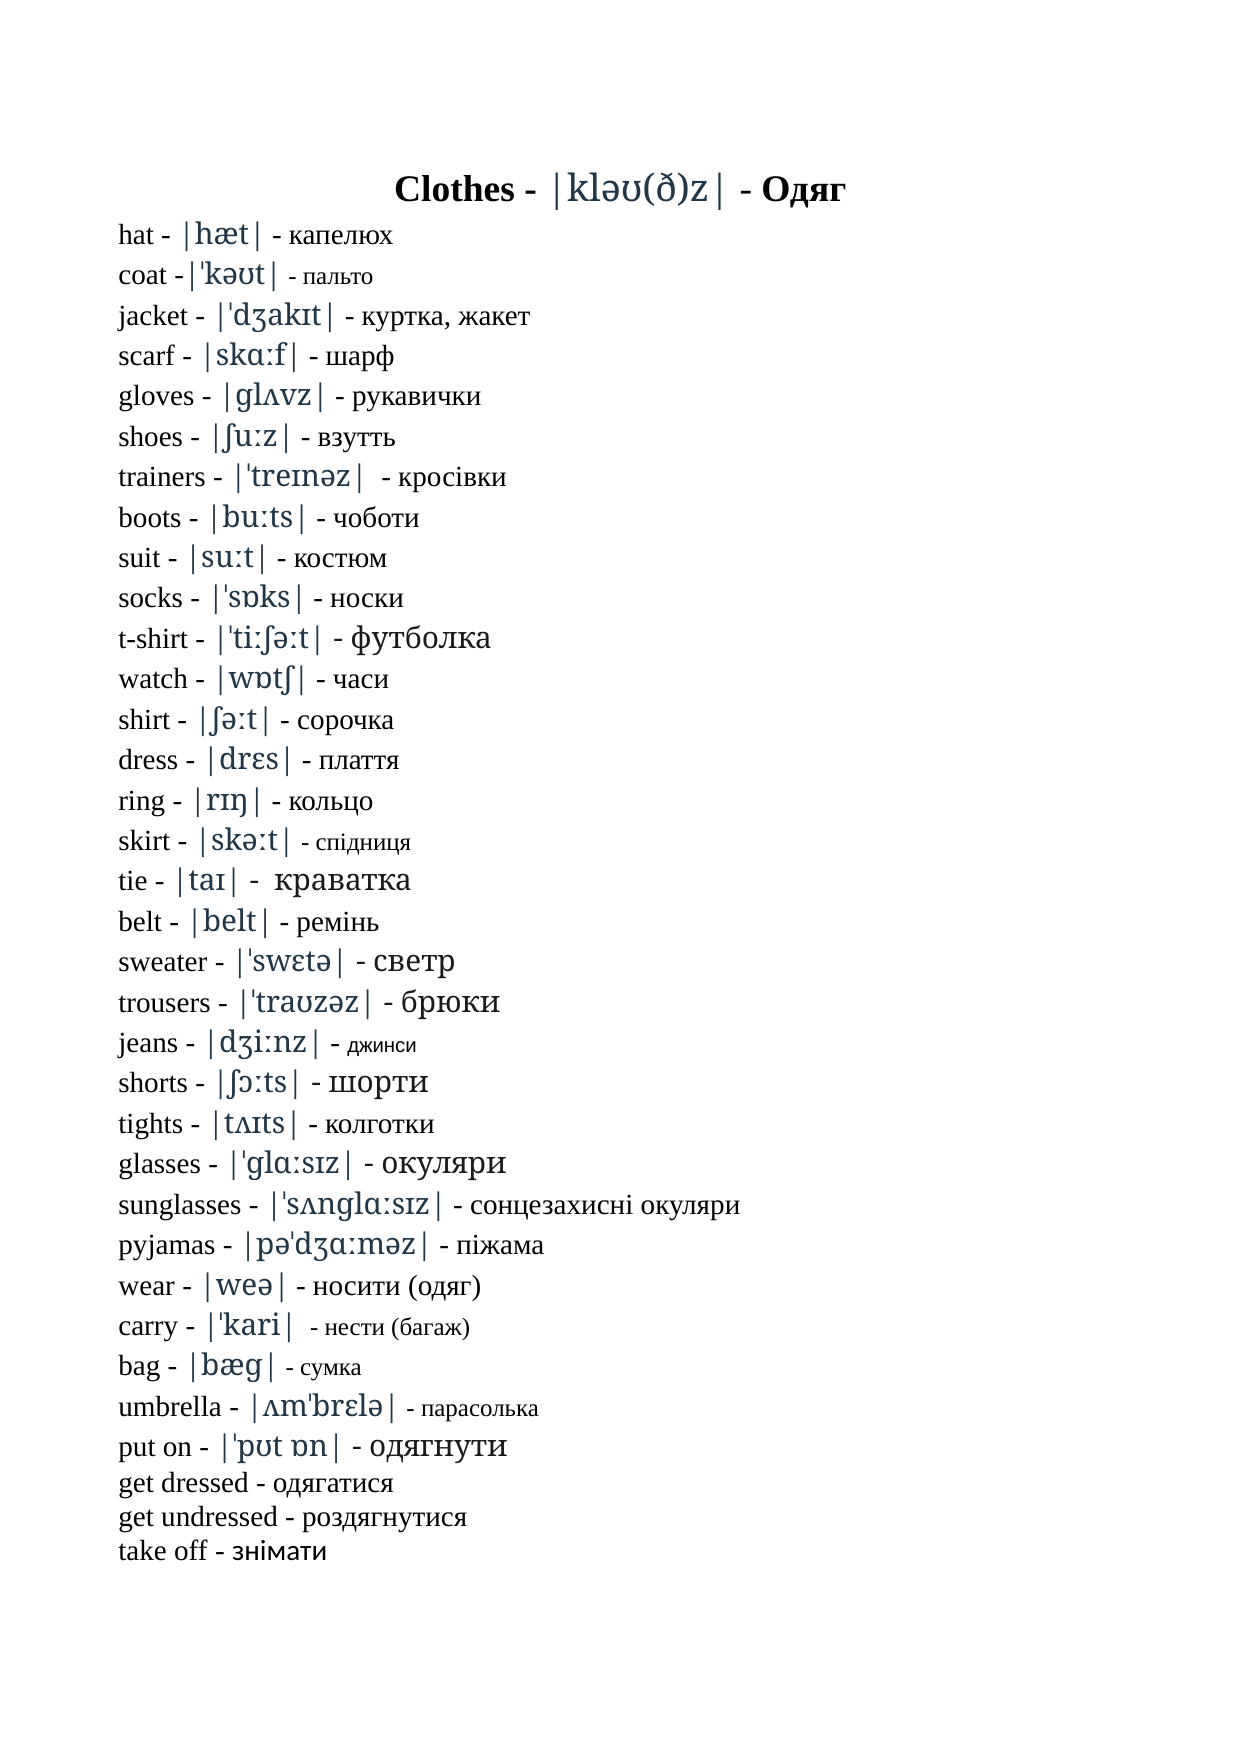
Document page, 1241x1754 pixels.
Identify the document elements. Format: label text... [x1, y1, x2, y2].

text t-shirt - |ˈtiːʃəːt| - футболка [118, 616, 1122, 657]
text bag - |bæɡ| - сумка [118, 1344, 1122, 1384]
text boots - |buːts| - чоботи [118, 495, 1122, 536]
text skirt - |skəːt| - спідниця [118, 818, 1122, 859]
text scarf - |skɑːf| - шарф [118, 333, 1122, 374]
text shirt - |ʃəːt| - cорочка [118, 697, 1122, 738]
text coat -|ˈkəʊt| - пальто [118, 253, 1122, 293]
text hat - |hæt| - капелюх [118, 212, 1122, 253]
text shoes - |ʃuːz| - взутть [118, 414, 1122, 455]
text gloves - |ɡlʌvz| - рукавички [118, 374, 1122, 414]
text jeans - |dʒiːnz| - джинси [118, 1021, 1122, 1061]
text wear - |weə| - носити (одяг) [118, 1263, 1122, 1303]
text tights - |tʌɪts| - колготки [118, 1101, 1122, 1142]
text belt - |belt| - ремінь [118, 899, 1122, 940]
text glasses - |ˈɡlɑːsɪz| - окуляри [118, 1142, 1122, 1182]
text sweater - |ˈswɛtə| - светр [118, 940, 1122, 980]
text umbrella - |ʌmˈbrɛlə| - парасолька [118, 1384, 1122, 1425]
text ring - |rɪŋ| - кольцо [118, 778, 1122, 818]
text socks - |ˈsɒks| - носки [118, 576, 1122, 616]
text pyjamas - |pəˈdʒɑːməz| - піжама [118, 1223, 1122, 1263]
text put on - |ˈpʊt ɒn| - одягнути [118, 1425, 1122, 1465]
text Clothes - |kləʊ(ð)z| - Одяг [118, 161, 1122, 212]
text watch - |wɒtʃ| - часи [118, 657, 1122, 697]
text get dressed - одягатися [118, 1465, 1122, 1499]
text dress - |drɛs| - плаття [118, 738, 1122, 778]
text jacket - |ˈdʒakɪt| - куртка, жакет [118, 293, 1122, 333]
text trainers - |ˈtreɪnəz| - кросівки [118, 455, 1122, 495]
text sunglasses - |ˈsʌnɡlɑːsɪz| - сонцезахисні окуляри [118, 1182, 1122, 1223]
text take off - знімати [118, 1532, 1122, 1568]
text trousers - |ˈtraʊzəz| - брюки [118, 980, 1122, 1021]
text shorts - |ʃɔːts| - шорти [118, 1061, 1122, 1101]
text suit - |suːt| - костюм [118, 536, 1122, 576]
text get undressed - роздягнутися [118, 1499, 1122, 1532]
text carry - |ˈkari| - нести (багаж) [118, 1303, 1122, 1344]
text tie - |taɪ| - краватка [118, 859, 1122, 899]
